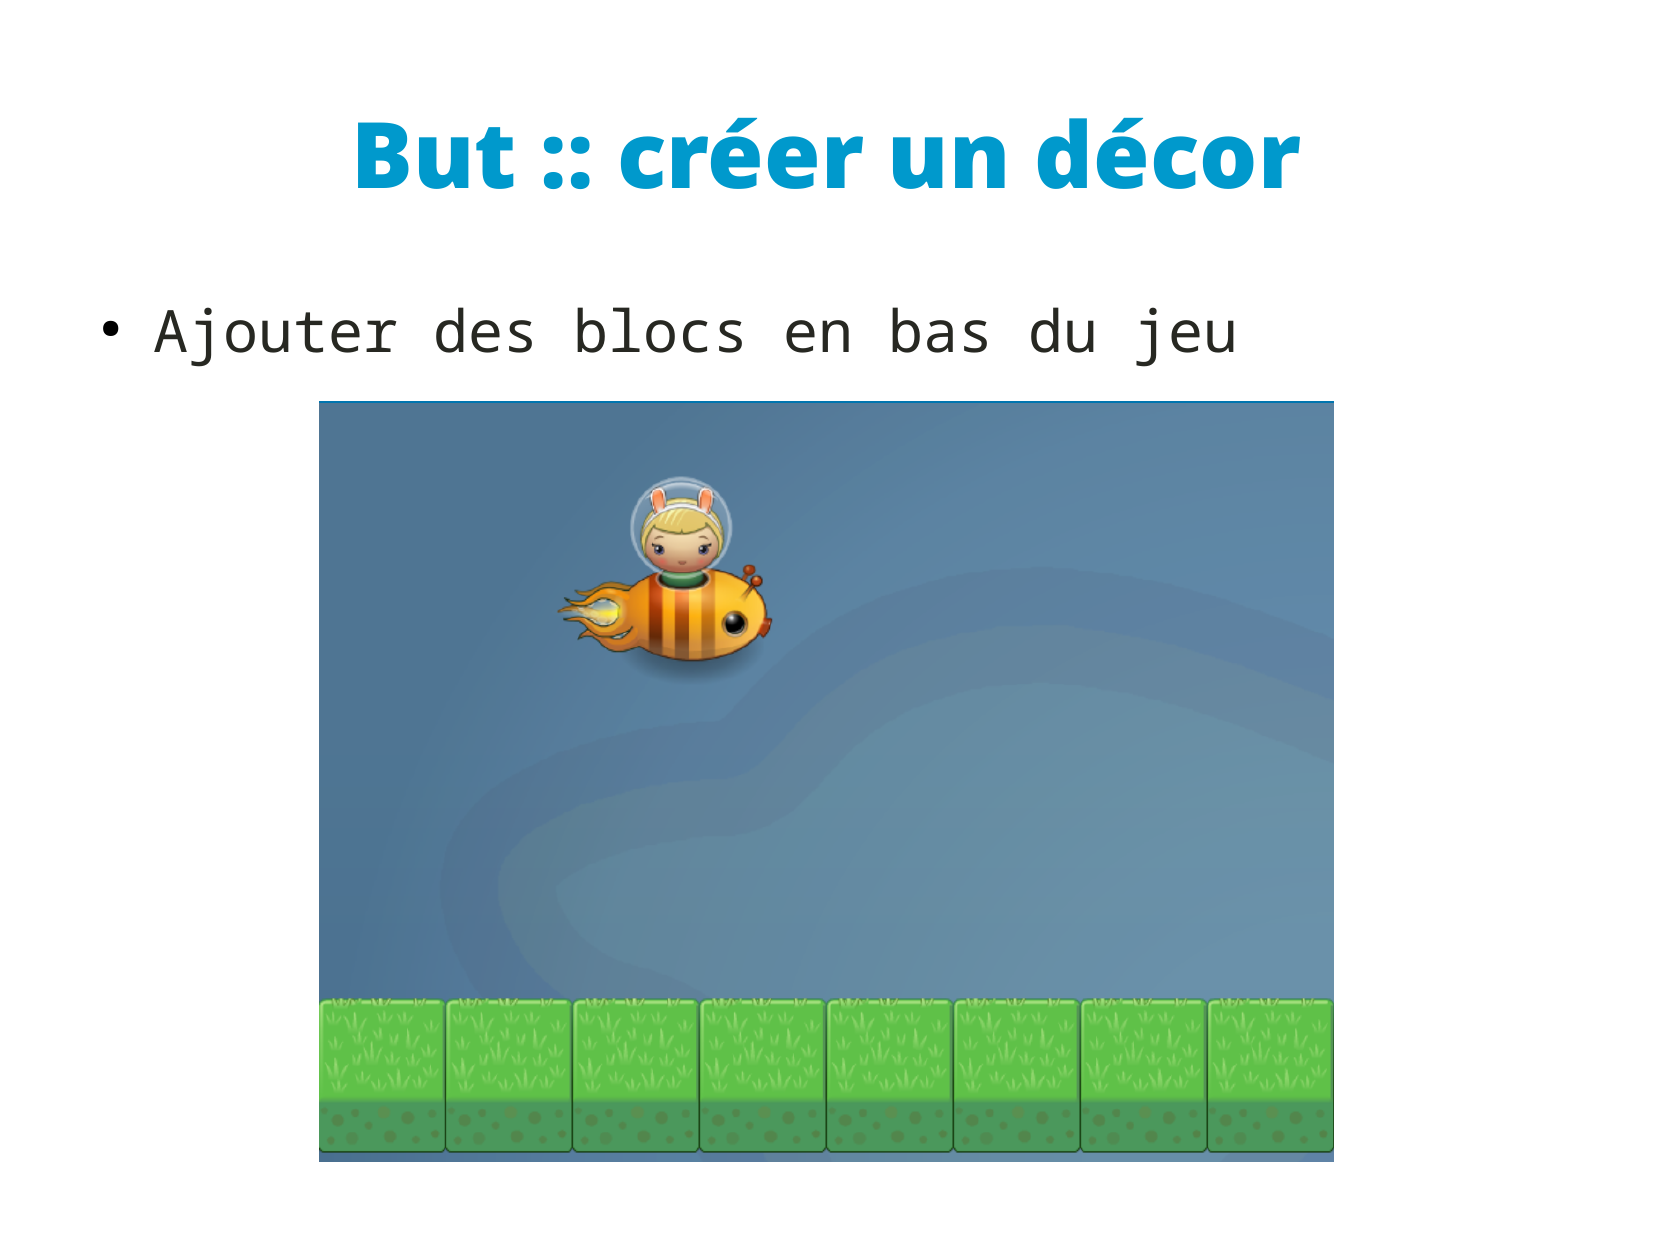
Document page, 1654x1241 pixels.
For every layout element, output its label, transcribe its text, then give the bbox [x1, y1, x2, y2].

picture [319, 404, 1334, 1162]
list Ajouter des blocs en bas du jeu [82, 290, 1571, 1010]
title But :: créer un décor [82, 49, 1571, 257]
